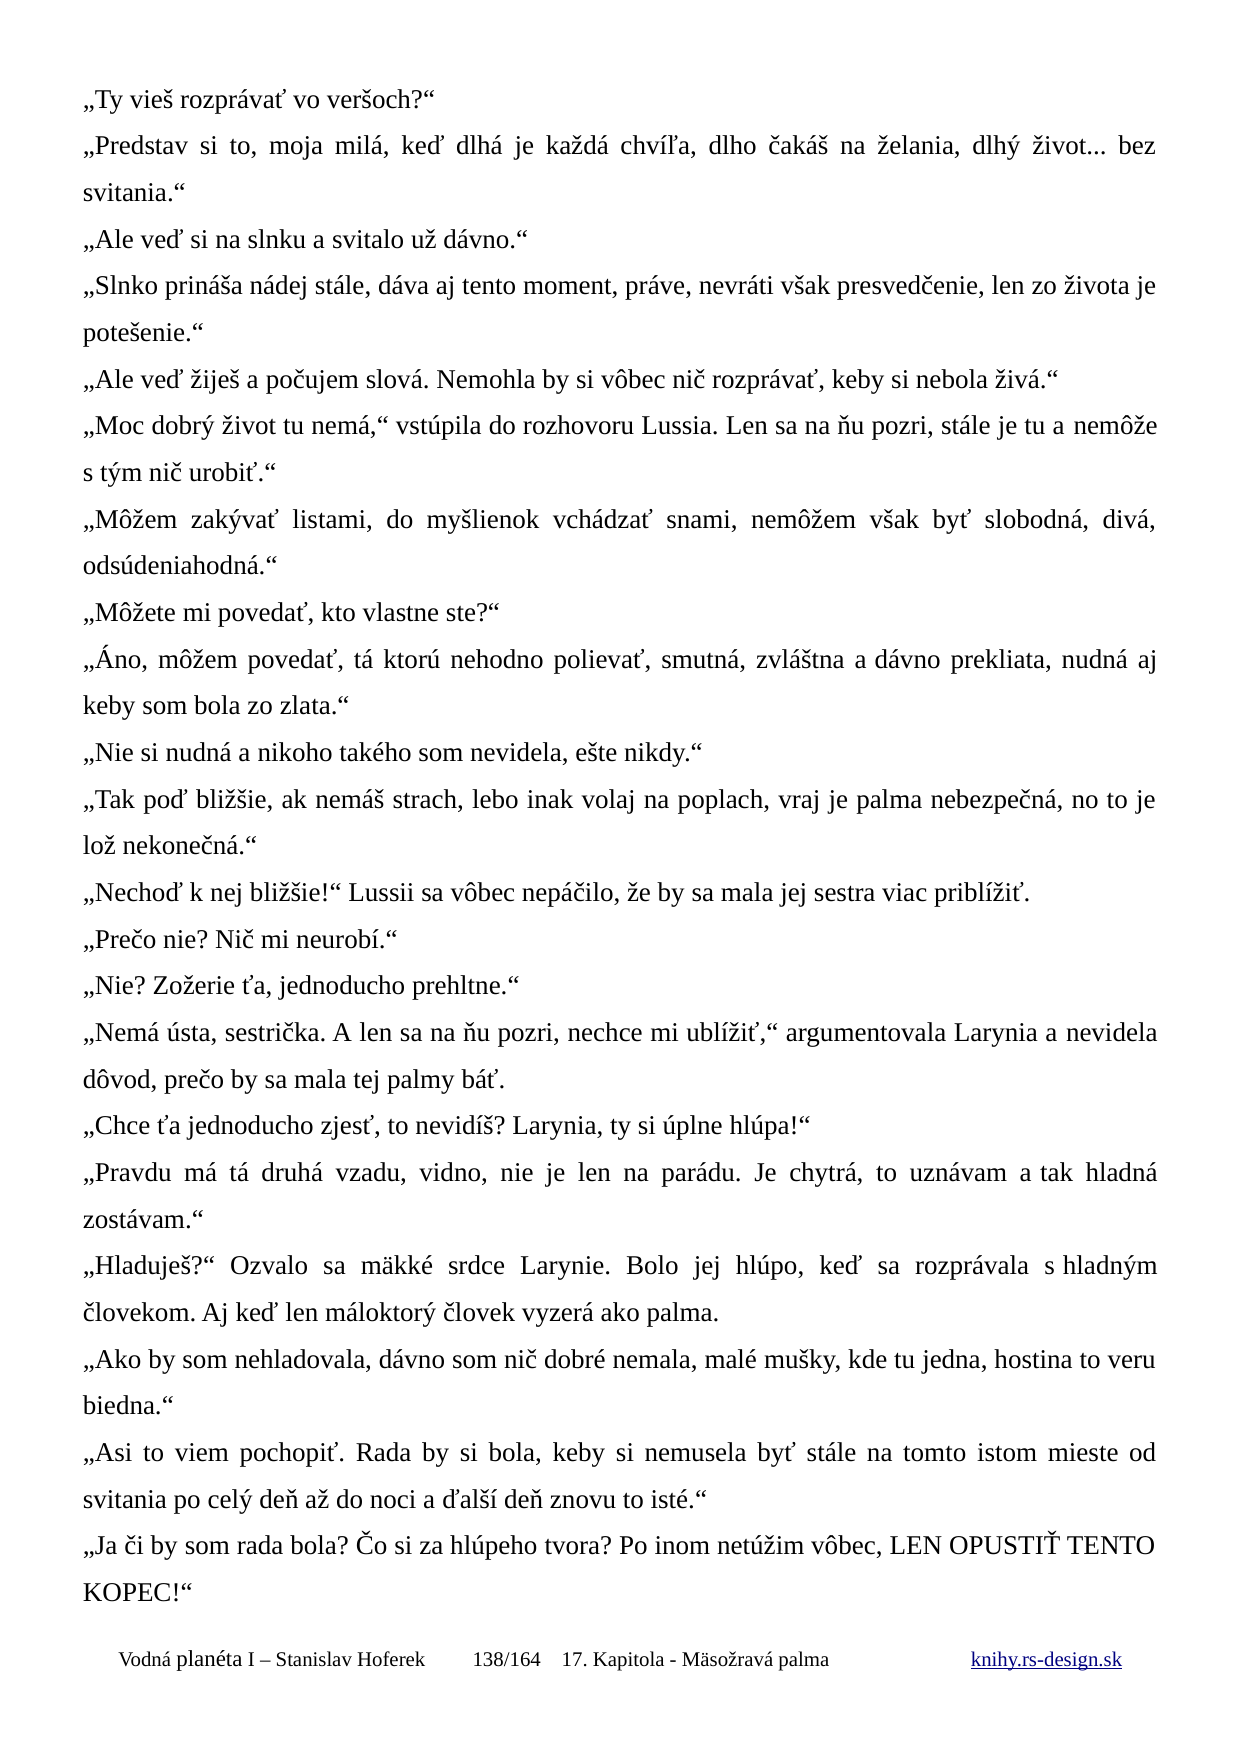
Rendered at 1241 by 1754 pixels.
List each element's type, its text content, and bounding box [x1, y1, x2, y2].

text „Slnko prináša nádej stále, dáva aj tento moment, práve, nevráti však presvedčenie, len zo života je potešenie.“ [83, 269, 1157, 347]
text „Pravdu má tá druhá vzadu, vidno, nie je len na parádu. Je chytrá, to uznávam a tak hladná zostávam.“ [83, 1156, 1157, 1234]
text „Chce ťa jednoducho zjesť, to nevidíš? Larynia, ty si úplne hlúpa!“ [83, 1109, 1157, 1141]
text „Ale veď si na slnku a svitalo už dávno.“ [83, 223, 1157, 254]
text „Hladuješ?“ Ozvalo sa mäkké srdce Larynie. Bolo jej hlúpo, keď sa rozprávala s hladným človekom. Aj keď len máloktorý človek vyzerá ako palma. [83, 1249, 1157, 1327]
text „Prečo nie? Nič mi neurobí.“ [83, 923, 1157, 954]
text „Asi to viem pochopiť. Rada by si bola, keby si nemusela byť stále na tomto istom mieste od svitania po celý deň až do noci a ďalší deň znovu to isté.“ [83, 1436, 1157, 1514]
text „Môžem zakývať listami, do myšlienok vchádzať snami, nemôžem však byť slobodná, divá, odsúdeniahodná.“ [83, 503, 1157, 581]
text „Ty vieš rozprávať vo veršoch?“ [83, 83, 1157, 114]
text „Moc dobrý život tu nemá,“ vstúpila do rozhovoru Lussia. Len sa na ňu pozri, stále je tu a nemôže s tým nič urobiť.“ [83, 409, 1157, 487]
text „Nie? Zožerie ťa, jednoducho prehltne.“ [83, 969, 1157, 1001]
text „Nemá ústa, sestrička. A len sa na ňu pozri, nechce mi ublížiť,“ argumentovala Larynia a nevidela dôvod, prečo by sa mala tej palmy báť. [83, 1016, 1157, 1094]
text „Môžete mi povedať, kto vlastne ste?“ [83, 596, 1157, 627]
text „Nie si nudná a nikoho takého som nevidela, ešte nikdy.“ [83, 736, 1157, 767]
text „Predstav si to, moja milá, keď dlhá je každá chvíľa, dlho čakáš na želania, dlhý život... bez svitania.“ [83, 129, 1157, 207]
text „Ako by som nehladovala, dávno som nič dobré nemala, malé mušky, kde tu jedna, hostina to veru biedna.“ [83, 1343, 1157, 1421]
text „Ale veď žiješ a počujem slová. Nemohla by si vôbec nič rozprávať, keby si nebola živá.“ [83, 363, 1157, 394]
text „Nechoď k nej bližšie!“ Lussii sa vôbec nepáčilo, že by sa mala jej sestra viac priblížiť. [83, 876, 1157, 907]
text „Ja či by som rada bola? Čo si za hlúpeho tvora? Po inom netúžim vôbec, LEN OPUSTIŤ TENTO KOPEC!“ [83, 1529, 1157, 1607]
text „Tak poď bližšie, ak nemáš strach, lebo inak volaj na poplach, vraj je palma nebezpečná, no to je lož nekonečná.“ [83, 783, 1157, 861]
text „Áno, môžem povedať, tá ktorú nehodno polievať, smutná, zvláštna a dávno prekliata, nudná aj keby som bola zo zlata.“ [83, 643, 1157, 721]
